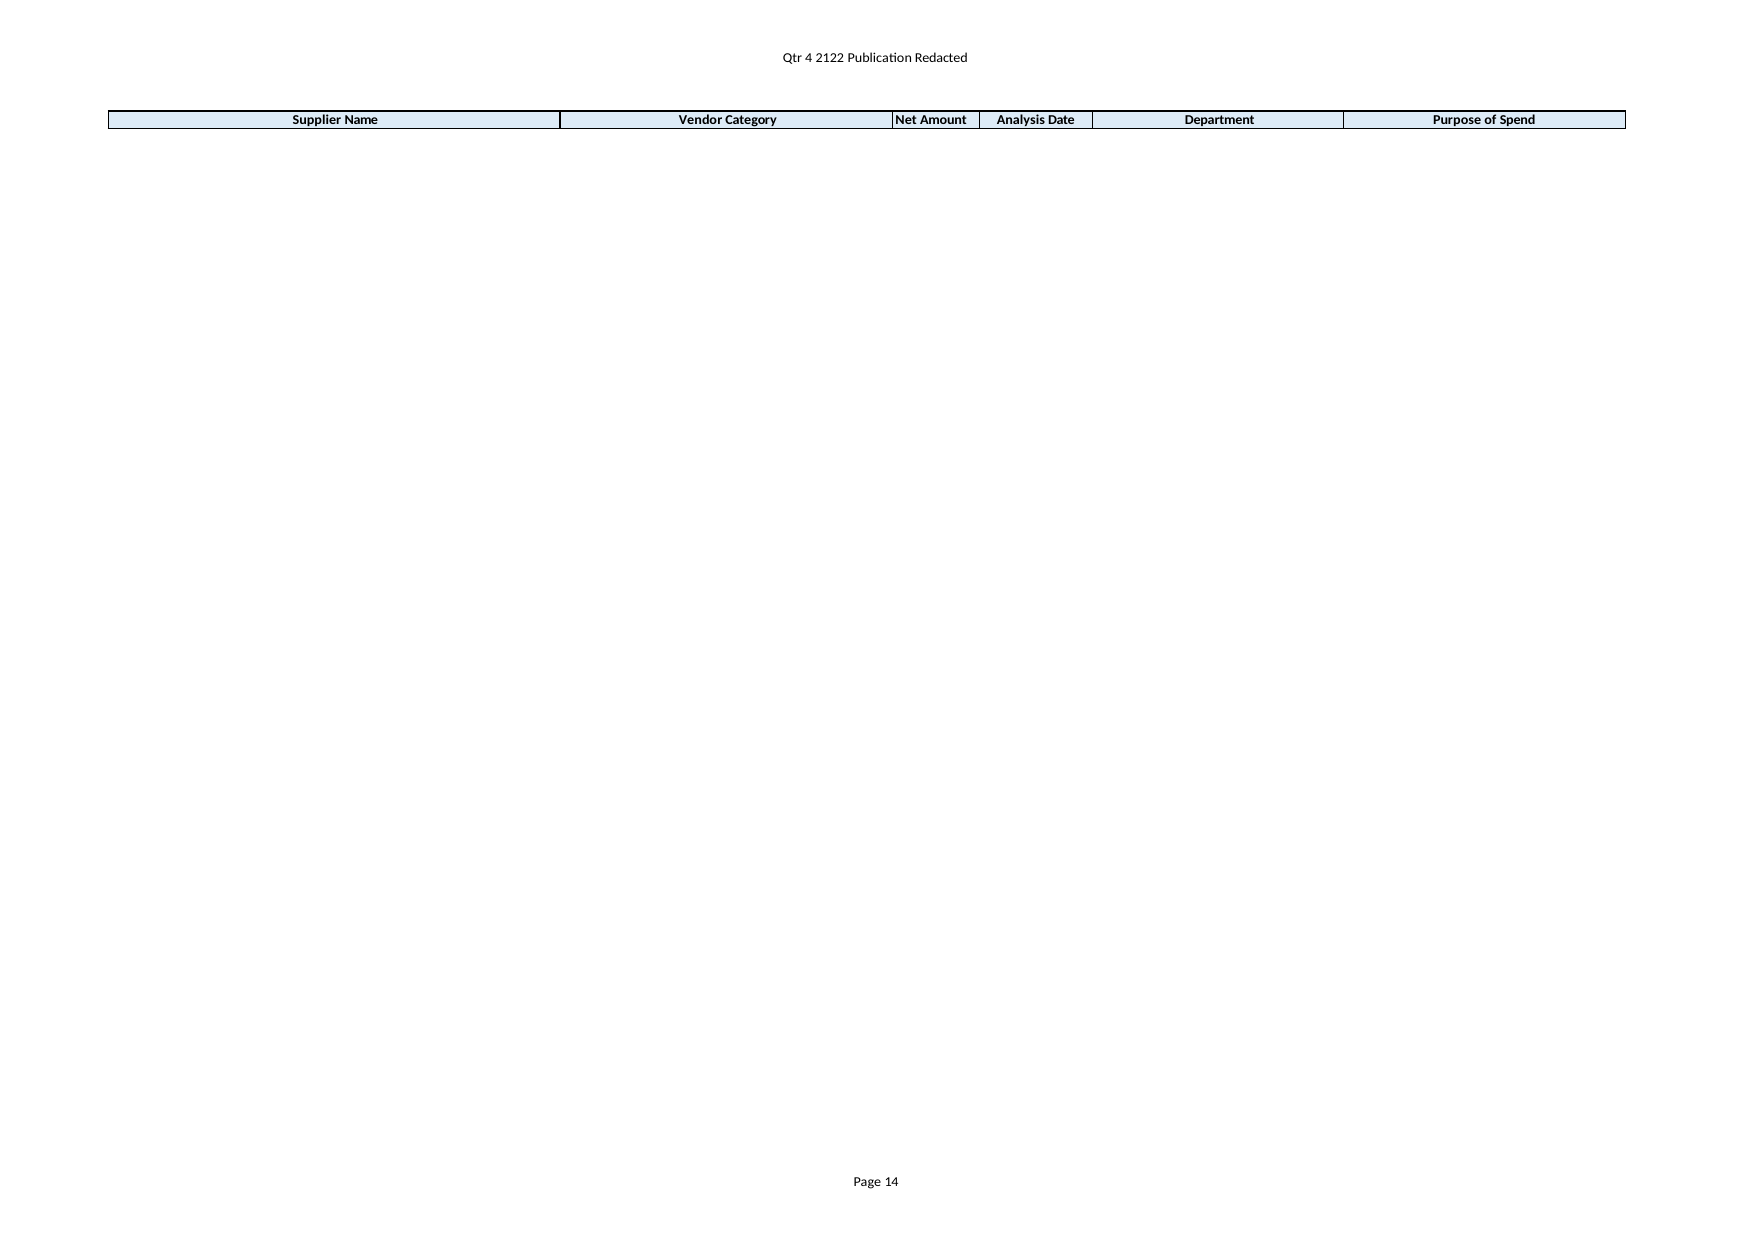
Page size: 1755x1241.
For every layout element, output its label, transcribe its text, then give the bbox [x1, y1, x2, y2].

table_header Analysis Date [980, 112, 1092, 128]
table_header Department [1093, 112, 1343, 128]
table_header Vendor Category [561, 112, 892, 128]
table_header Purpose of Spend [1344, 112, 1625, 128]
table_header Supplier Name [109, 112, 559, 128]
table_header Net Amount [893, 112, 979, 128]
